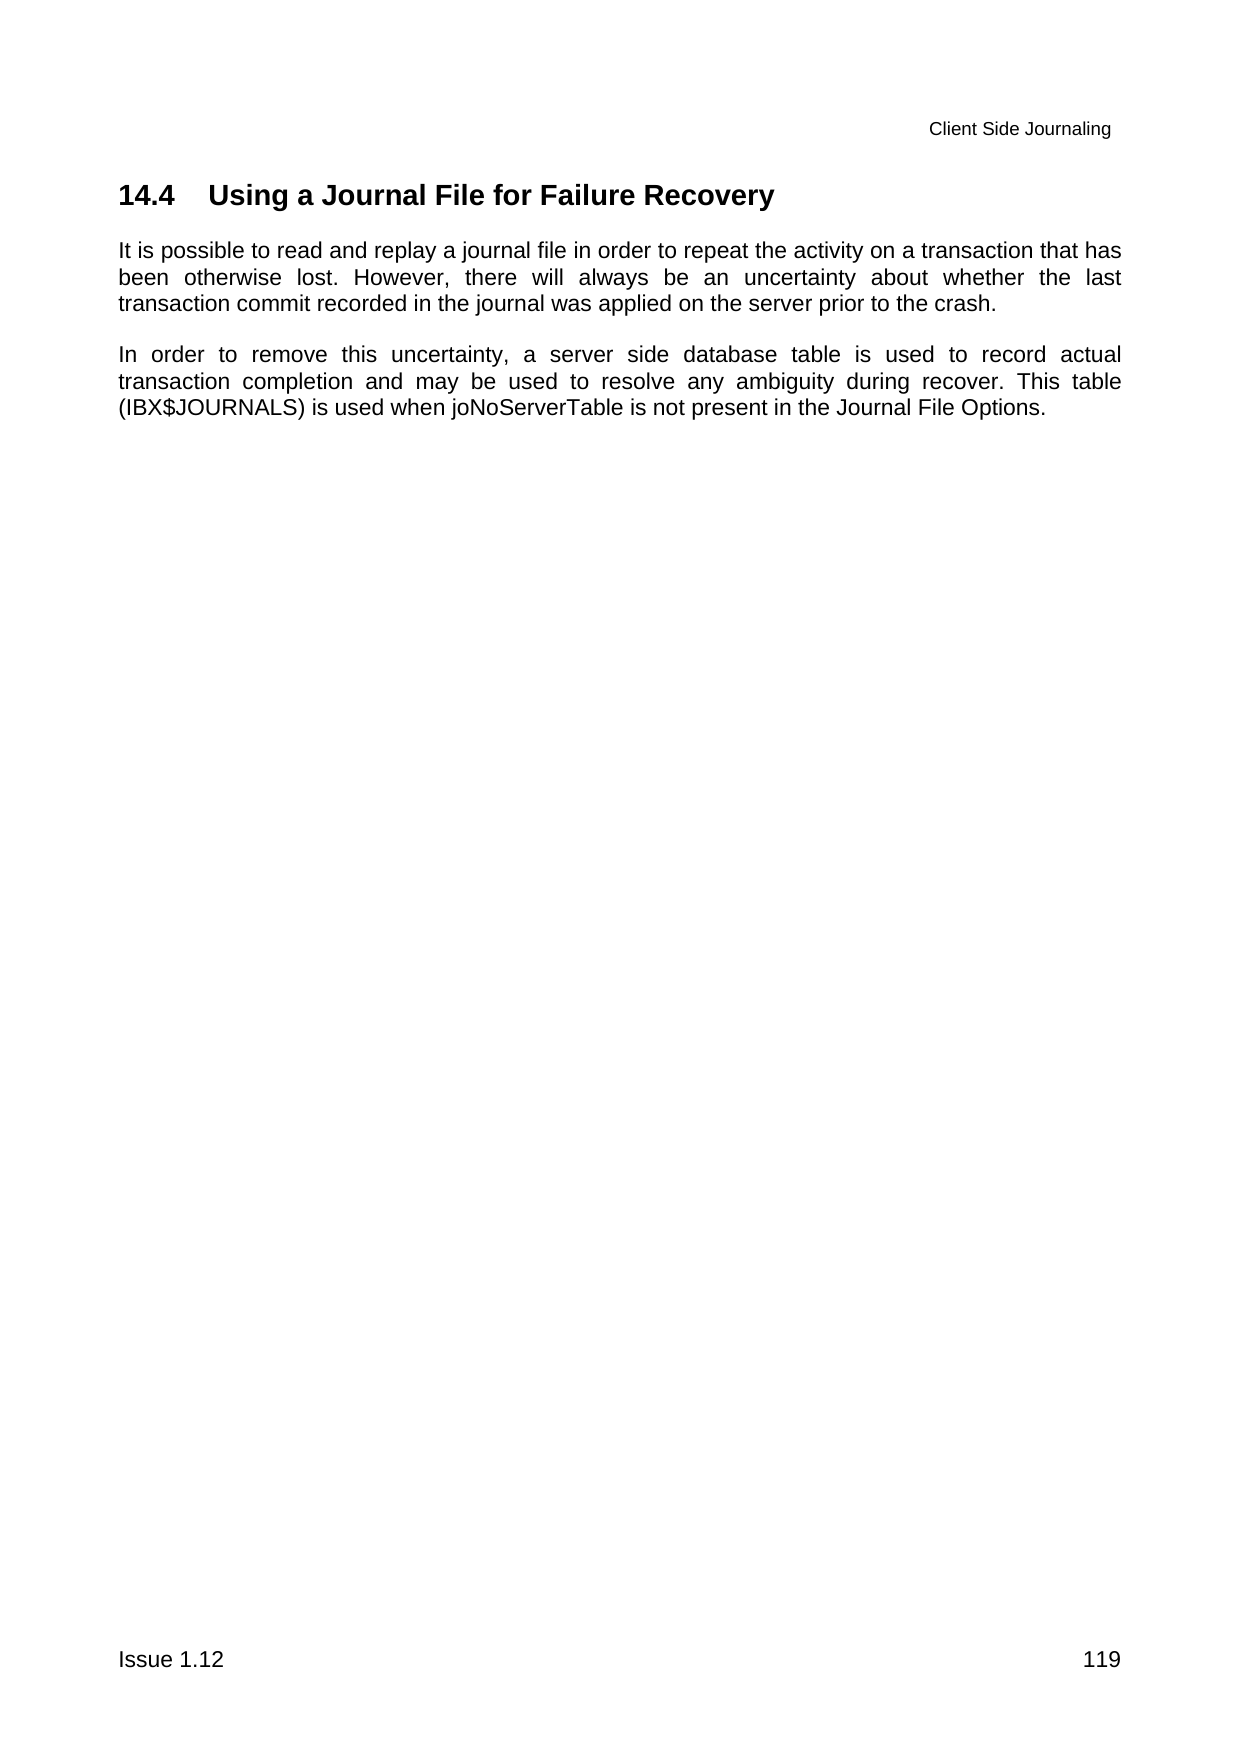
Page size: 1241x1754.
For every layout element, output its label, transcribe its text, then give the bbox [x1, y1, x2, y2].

subtitle Using a Journal File for Failure Recovery [118, 178, 1122, 212]
text It is possible to read and replay a journal file in order to repeat the activity on a transaction that has been otherwise lost. However, there will always be an uncertainty about whether the last transaction commit recorded in the journal was applied on the server prior to the crash. [118, 237, 1122, 316]
text In order to remove this uncertainty, a server side database table is used to record actual transaction completion and may be used to resolve any ambiguity during recover. This table (IBX$JOURNALS) is used when joNoServerTable is not present in the Journal File Options. [118, 341, 1122, 420]
